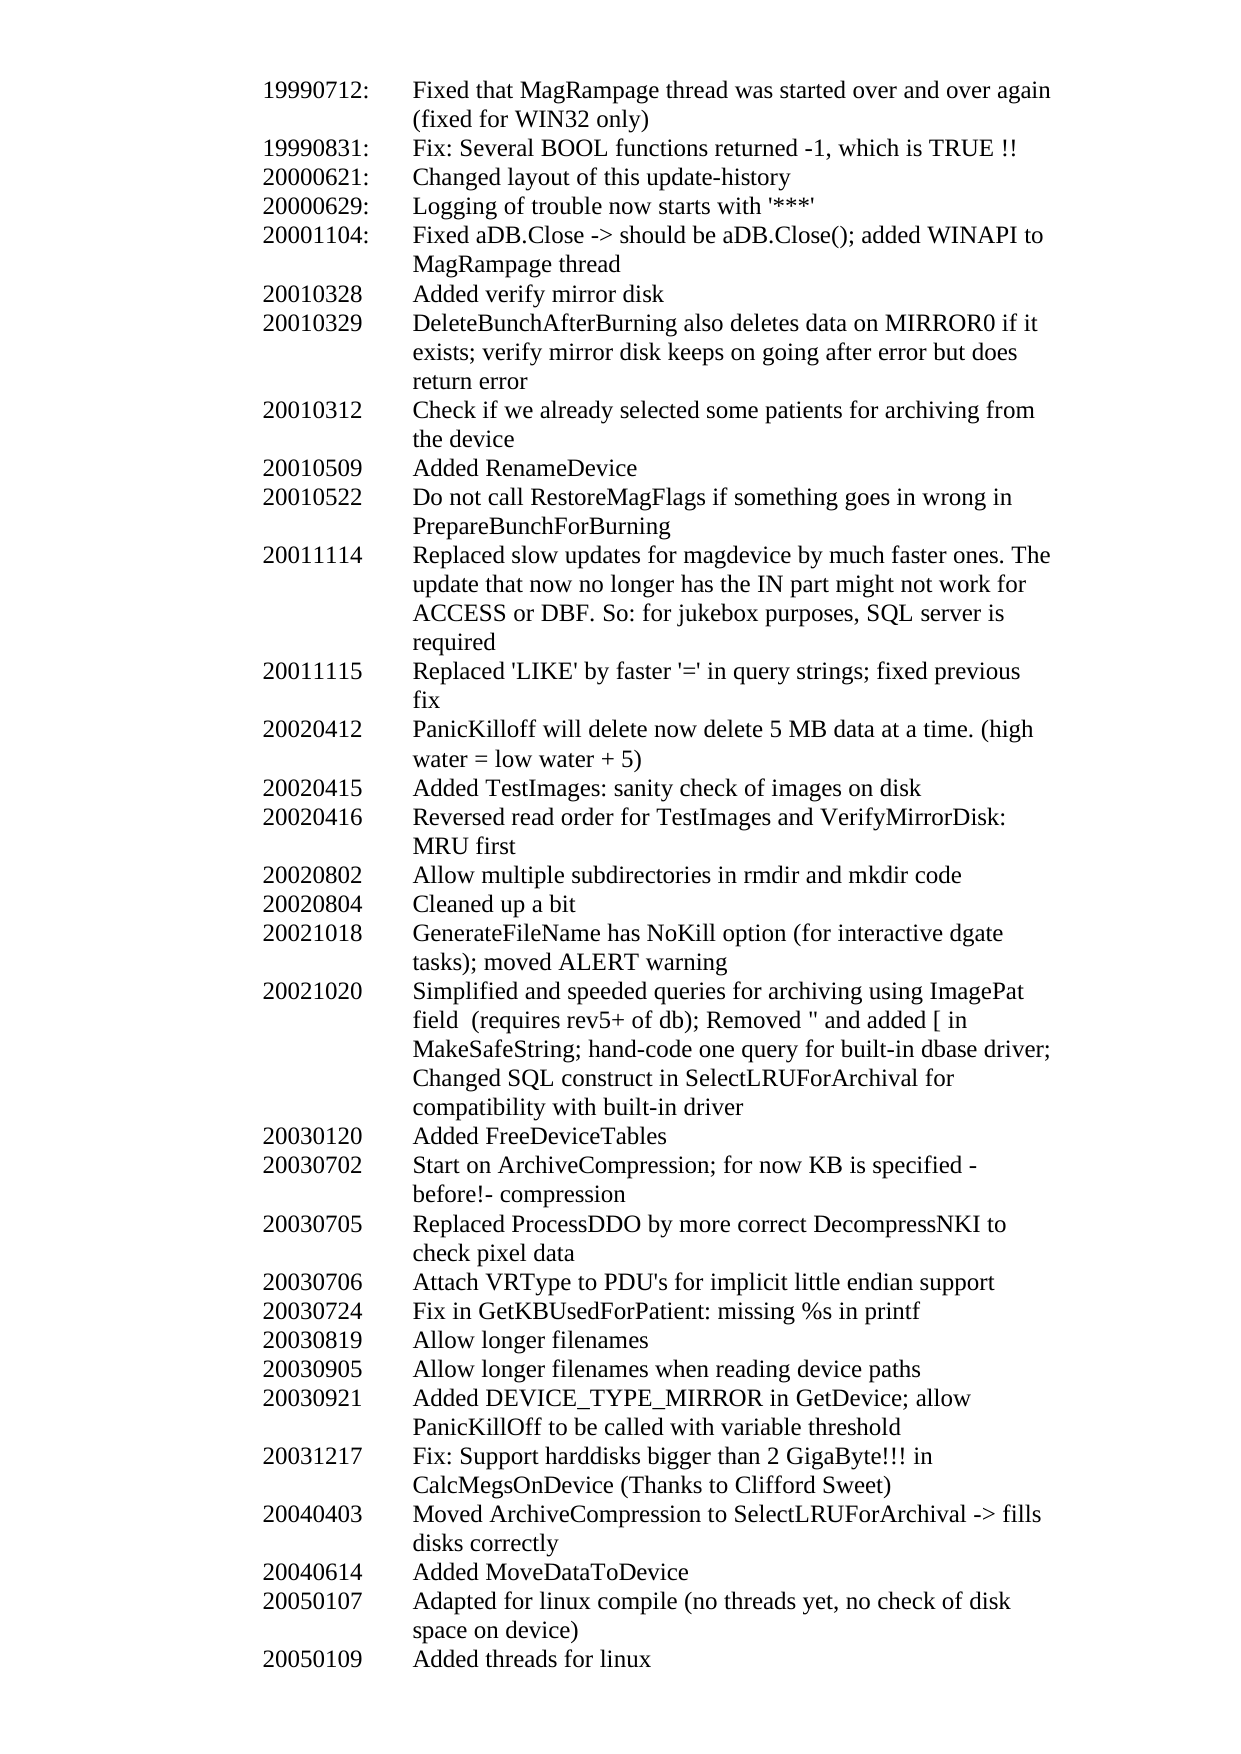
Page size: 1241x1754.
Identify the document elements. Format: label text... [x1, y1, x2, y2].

text 20010328 Added verify mirror disk [262, 278, 1053, 307]
text 20050109 Added threads for linux [187, 1644, 1053, 1673]
text 19990712: Fixed that MagRampage thread was started over and over again (fixed for WIN32 only) [262, 75, 1053, 133]
text 20040403 Moved ArchiveCompression to SelectLRUForArchival -> fills disks correctly [262, 1499, 1053, 1557]
text 20020416 Reversed read order for TestImages and VerifyMirrorDisk: MRU first [262, 802, 1053, 860]
text 20030706 Attach VRType to PDU's for implicit little endian support [187, 1267, 1053, 1296]
text 20011115 Replaced 'LIKE' by faster '=' in query strings; fixed previous fix [262, 656, 1053, 714]
text 20010312 Check if we already selected some patients for archiving from the device [262, 395, 1053, 453]
text 20000621: Changed layout of this update-history [262, 162, 1053, 191]
text 20010509 Added RenameDevice [262, 453, 1053, 482]
text 20020802 Allow multiple subdirectories in rmdir and mkdir code [262, 860, 1053, 889]
text 20030724 Fix in GetKBUsedForPatient: missing %s in printf [187, 1296, 1053, 1325]
text 20021018 GenerateFileName has NoKill option (for interactive dgate tasks); moved ALERT warning [262, 918, 1053, 976]
text 20030705 Replaced ProcessDDO by more correct DecompressNKI to check pixel data [262, 1208, 1053, 1267]
text 19990831: Fix: Several BOOL functions returned -1, which is TRUE !! [262, 133, 1053, 162]
text 20030120 Added FreeDeviceTables [187, 1121, 1053, 1150]
text 20021020 Simplified and speeded queries for archiving using ImagePat field (requires rev5+ of db); Removed " and added [ in MakeSafeString; hand-code one query for built-in dbase driver; Changed SQL construct in SelectLRUForArchival for compatibility with built-in driver [262, 976, 1053, 1121]
text 20031217 Fix: Support harddisks bigger than 2 GigaByte!!! in CalcMegsOnDevice (Thanks to Clifford Sweet) [262, 1441, 1053, 1499]
text 20020804 Cleaned up a bit [262, 889, 1053, 918]
text 20010329 DeleteBunchAfterBurning also deletes data on MIRROR0 if it exists; verify mirror disk keeps on going after error but does return error [262, 307, 1053, 395]
text 20030921 Added DEVICE_TYPE_MIRROR in GetDevice; allow PanicKillOff to be called with variable threshold [262, 1383, 1053, 1441]
text 20030819 Allow longer filenames [187, 1325, 1053, 1354]
text 20030702 Start on ArchiveCompression; for now KB is specified -before!- compression [262, 1150, 1053, 1208]
text 20000629: Logging of trouble now starts with '***' [262, 191, 1053, 220]
text 20001104: Fixed aDB.Close -> should be aDB.Close(); added WINAPI to MagRampage thread [262, 220, 1053, 278]
text 20011114 Replaced slow updates for magdevice by much faster ones. The update that now no longer has the IN part might not work for ACCESS or DBF. So: for jukebox purposes, SQL server is required [262, 540, 1053, 656]
text 20020415 Added TestImages: sanity check of images on disk [262, 772, 1053, 802]
text 20030905 Allow longer filenames when reading device paths [187, 1354, 1053, 1383]
text 20050107 Adapted for linux compile (no threads yet, no check of disk space on device) [262, 1586, 1053, 1644]
text 20020412 PanicKilloff will delete now delete 5 MB data at a time. (high water = low water + 5) [262, 714, 1053, 772]
text 20010522 Do not call RestoreMagFlags if something goes in wrong in PrepareBunchForBurning [262, 482, 1053, 540]
text 20040614 Added MoveDataToDevice [187, 1557, 1053, 1586]
